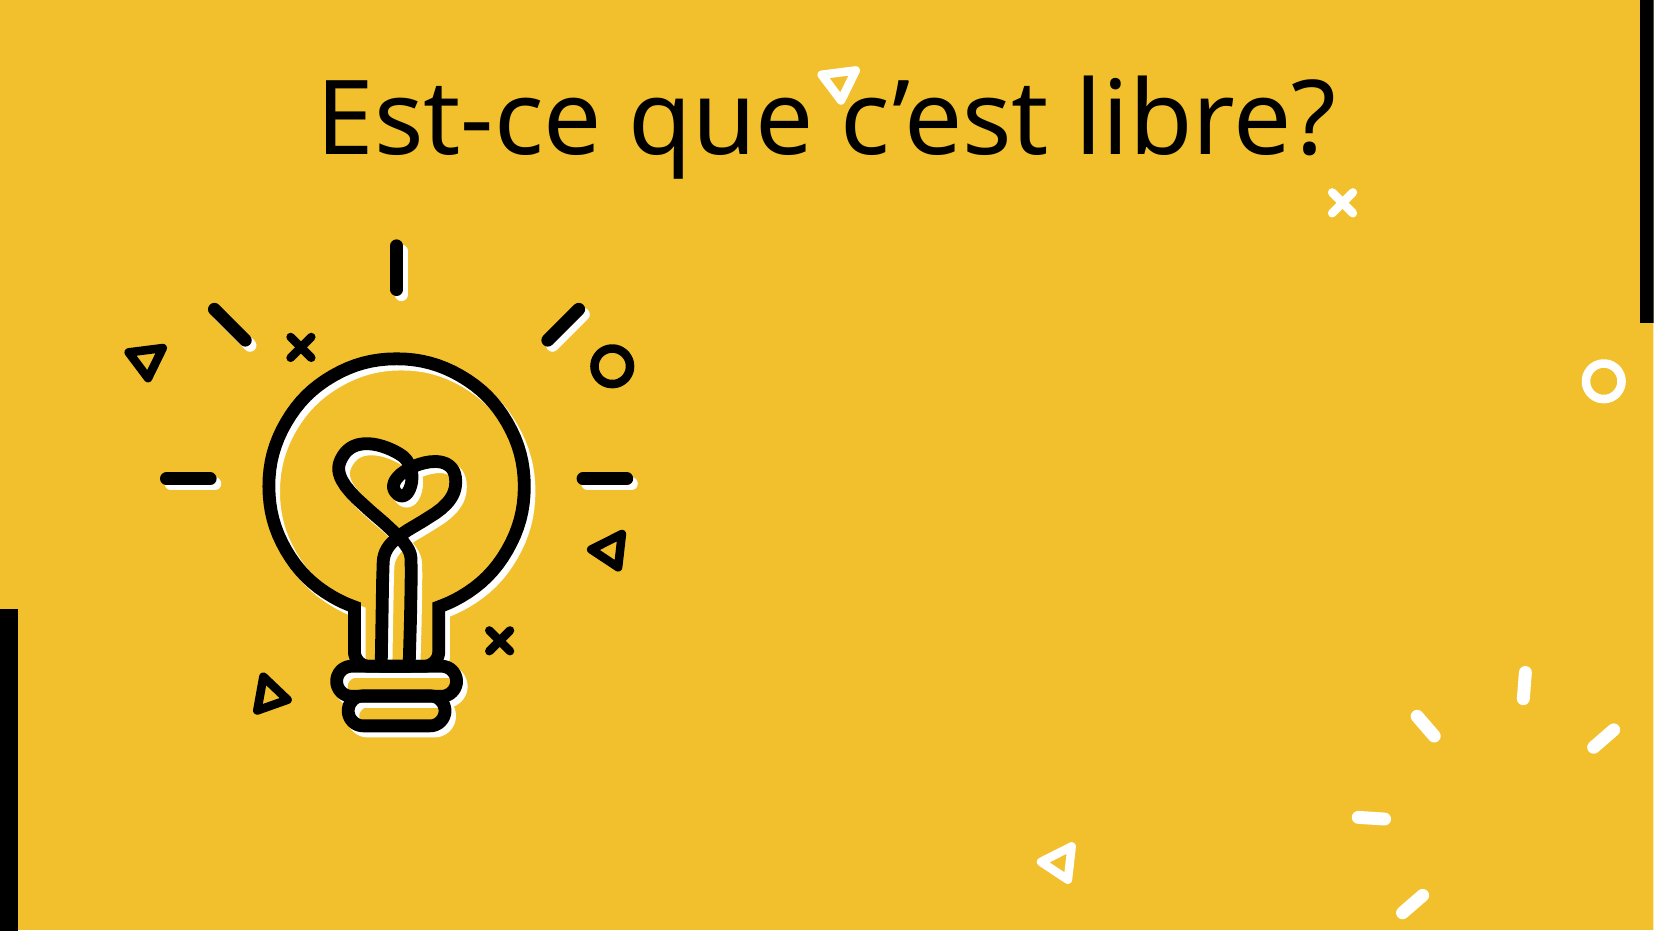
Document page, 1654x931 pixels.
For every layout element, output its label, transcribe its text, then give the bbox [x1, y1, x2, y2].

title Est-ce que c’est libre? [82, 37, 1571, 193]
